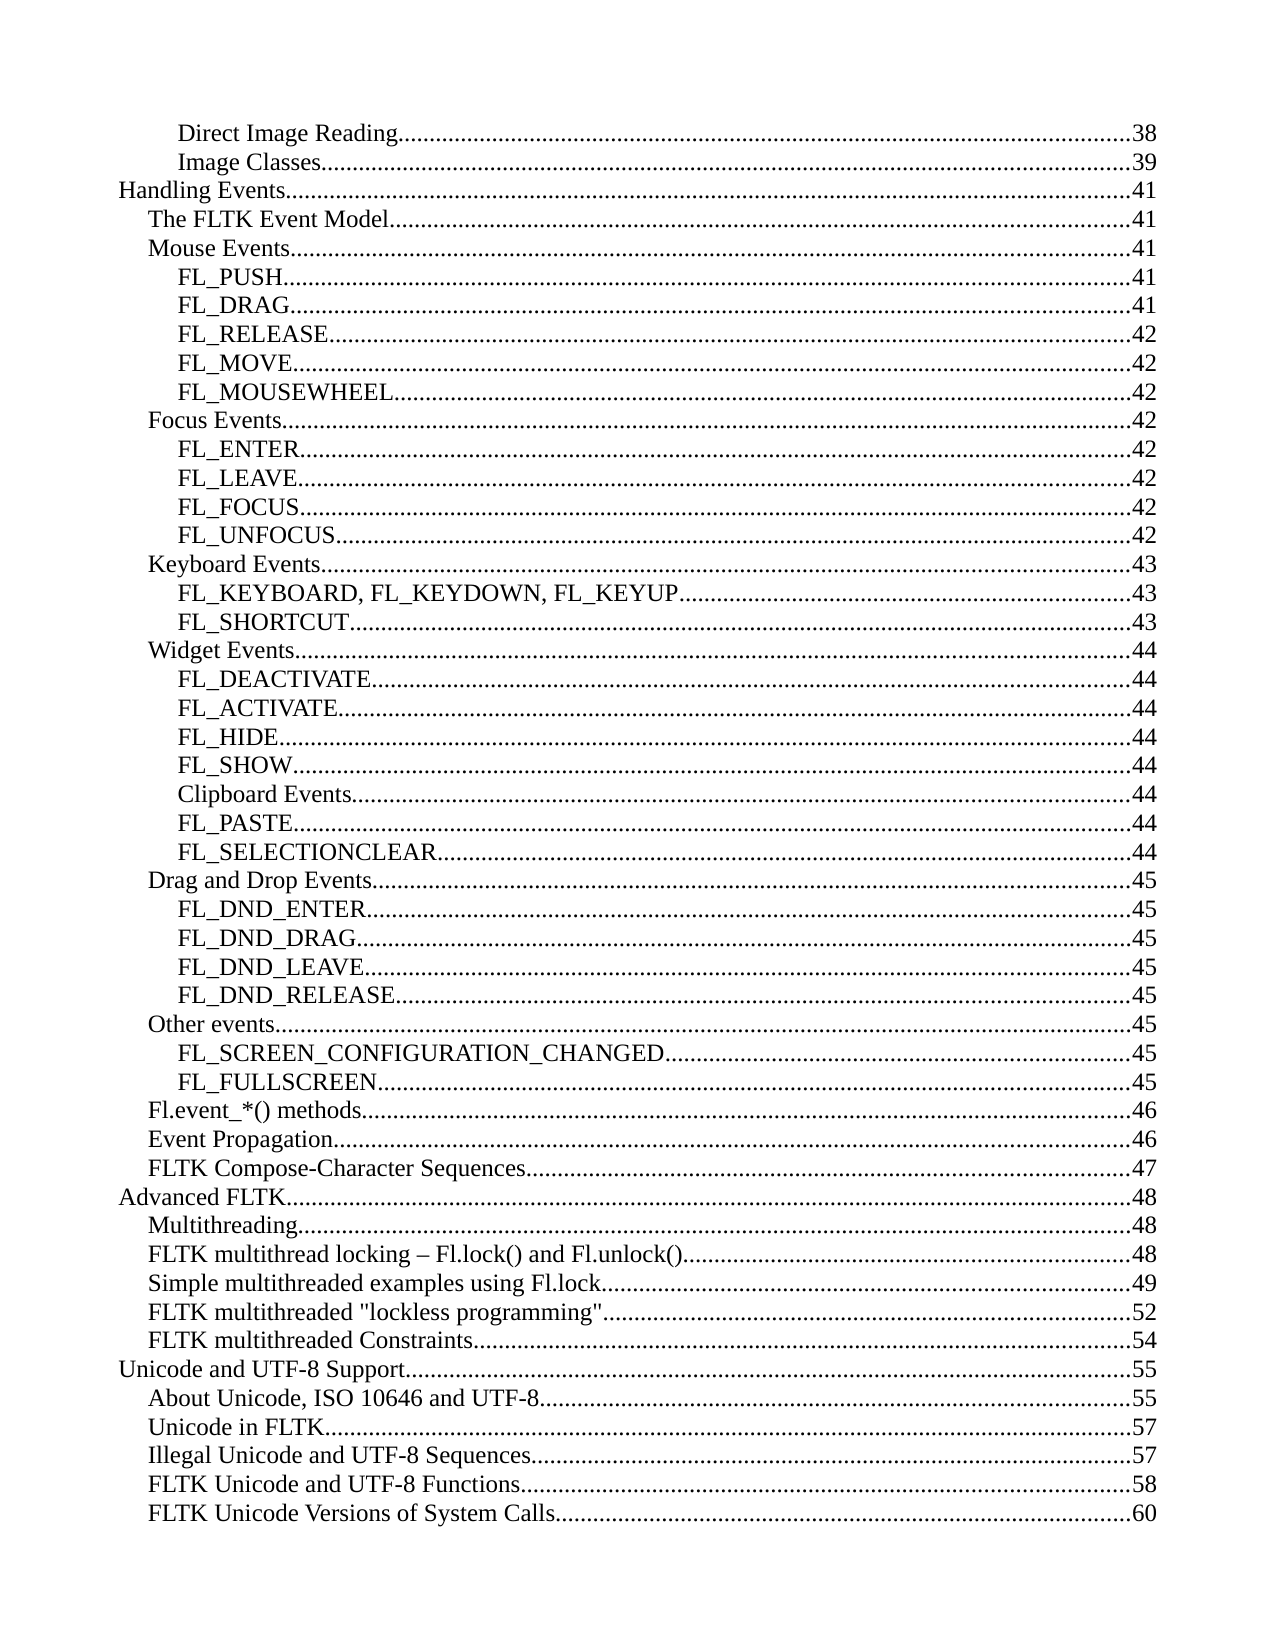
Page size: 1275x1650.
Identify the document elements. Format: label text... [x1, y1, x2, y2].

text Simple multithreaded examples using Fl.lock 49 [148, 1268, 1157, 1297]
text Event Propagation 46 [148, 1124, 1157, 1153]
text FL_MOVE 42 [177, 348, 1157, 377]
text The FLTK Event Model 41 [148, 204, 1157, 233]
text Fl.event_*() methods 46 [148, 1096, 1157, 1124]
text FLTK multithread locking – Fl.lock() and Fl.unlock() 48 [148, 1239, 1157, 1268]
text FL_DRAG 41 [177, 291, 1157, 319]
text Widget Events 44 [148, 636, 1157, 664]
text Unicode in FLTK 57 [148, 1412, 1157, 1441]
text FL_FOCUS 42 [177, 492, 1157, 521]
text Mouse Events 41 [148, 233, 1157, 262]
text FL_SHORTCUT 43 [177, 607, 1157, 636]
text FL_ENTER 42 [177, 434, 1157, 463]
text FL_MOUSEWHEEL 42 [177, 377, 1157, 406]
text FL_DND_DRAG 45 [177, 923, 1157, 952]
text FLTK Unicode and UTF-8 Functions 58 [148, 1469, 1157, 1498]
text FL_FULLSCREEN 45 [177, 1067, 1157, 1096]
text FL_UNFOCUS 42 [177, 521, 1157, 549]
text Keyboard Events 43 [148, 549, 1157, 578]
text Drag and Drop Events 45 [148, 866, 1157, 894]
text FLTK multithreaded Constraints 54 [148, 1326, 1157, 1354]
text FL_LEAVE 42 [177, 463, 1157, 492]
text FLTK Compose-Character Sequences 47 [148, 1153, 1157, 1182]
text FL_ACTIVATE 44 [177, 693, 1157, 722]
text FLTK multithreaded "lockless programming" 52 [148, 1297, 1157, 1326]
text FL_PASTE 44 [177, 808, 1157, 837]
text Handling Events 41 [118, 176, 1157, 204]
text Multithreading 48 [148, 1211, 1157, 1239]
text Unicode and UTF-8 Support 55 [118, 1354, 1157, 1383]
text Other events 45 [148, 1009, 1157, 1038]
text FL_DND_RELEASE 45 [177, 981, 1157, 1009]
text FL_DND_ENTER 45 [177, 894, 1157, 923]
text Illegal Unicode and UTF-8 Sequences 57 [148, 1441, 1157, 1469]
text FL_SCREEN_CONFIGURATION_CHANGED 45 [177, 1038, 1157, 1067]
text Clipboard Events 44 [177, 779, 1157, 808]
text FLTK Unicode Versions of System Calls 60 [148, 1498, 1157, 1527]
text FL_PUSH 41 [177, 262, 1157, 291]
text Direct Image Reading 38 [177, 118, 1157, 147]
text FL_DEACTIVATE 44 [177, 664, 1157, 693]
text FL_RELEASE 42 [177, 319, 1157, 348]
text FL_SHOW 44 [177, 751, 1157, 779]
text About Unicode, ISO 10646 and UTF-8 55 [148, 1383, 1157, 1412]
text Advanced FLTK 48 [118, 1182, 1157, 1211]
text FL_SELECTIONCLEAR 44 [177, 837, 1157, 866]
text FL_HIDE 44 [177, 722, 1157, 751]
text FL_DND_LEAVE 45 [177, 952, 1157, 981]
text Focus Events 42 [148, 406, 1157, 434]
text Image Classes 39 [177, 147, 1157, 176]
text FL_KEYBOARD, FL_KEYDOWN, FL_KEYUP 43 [177, 578, 1157, 607]
